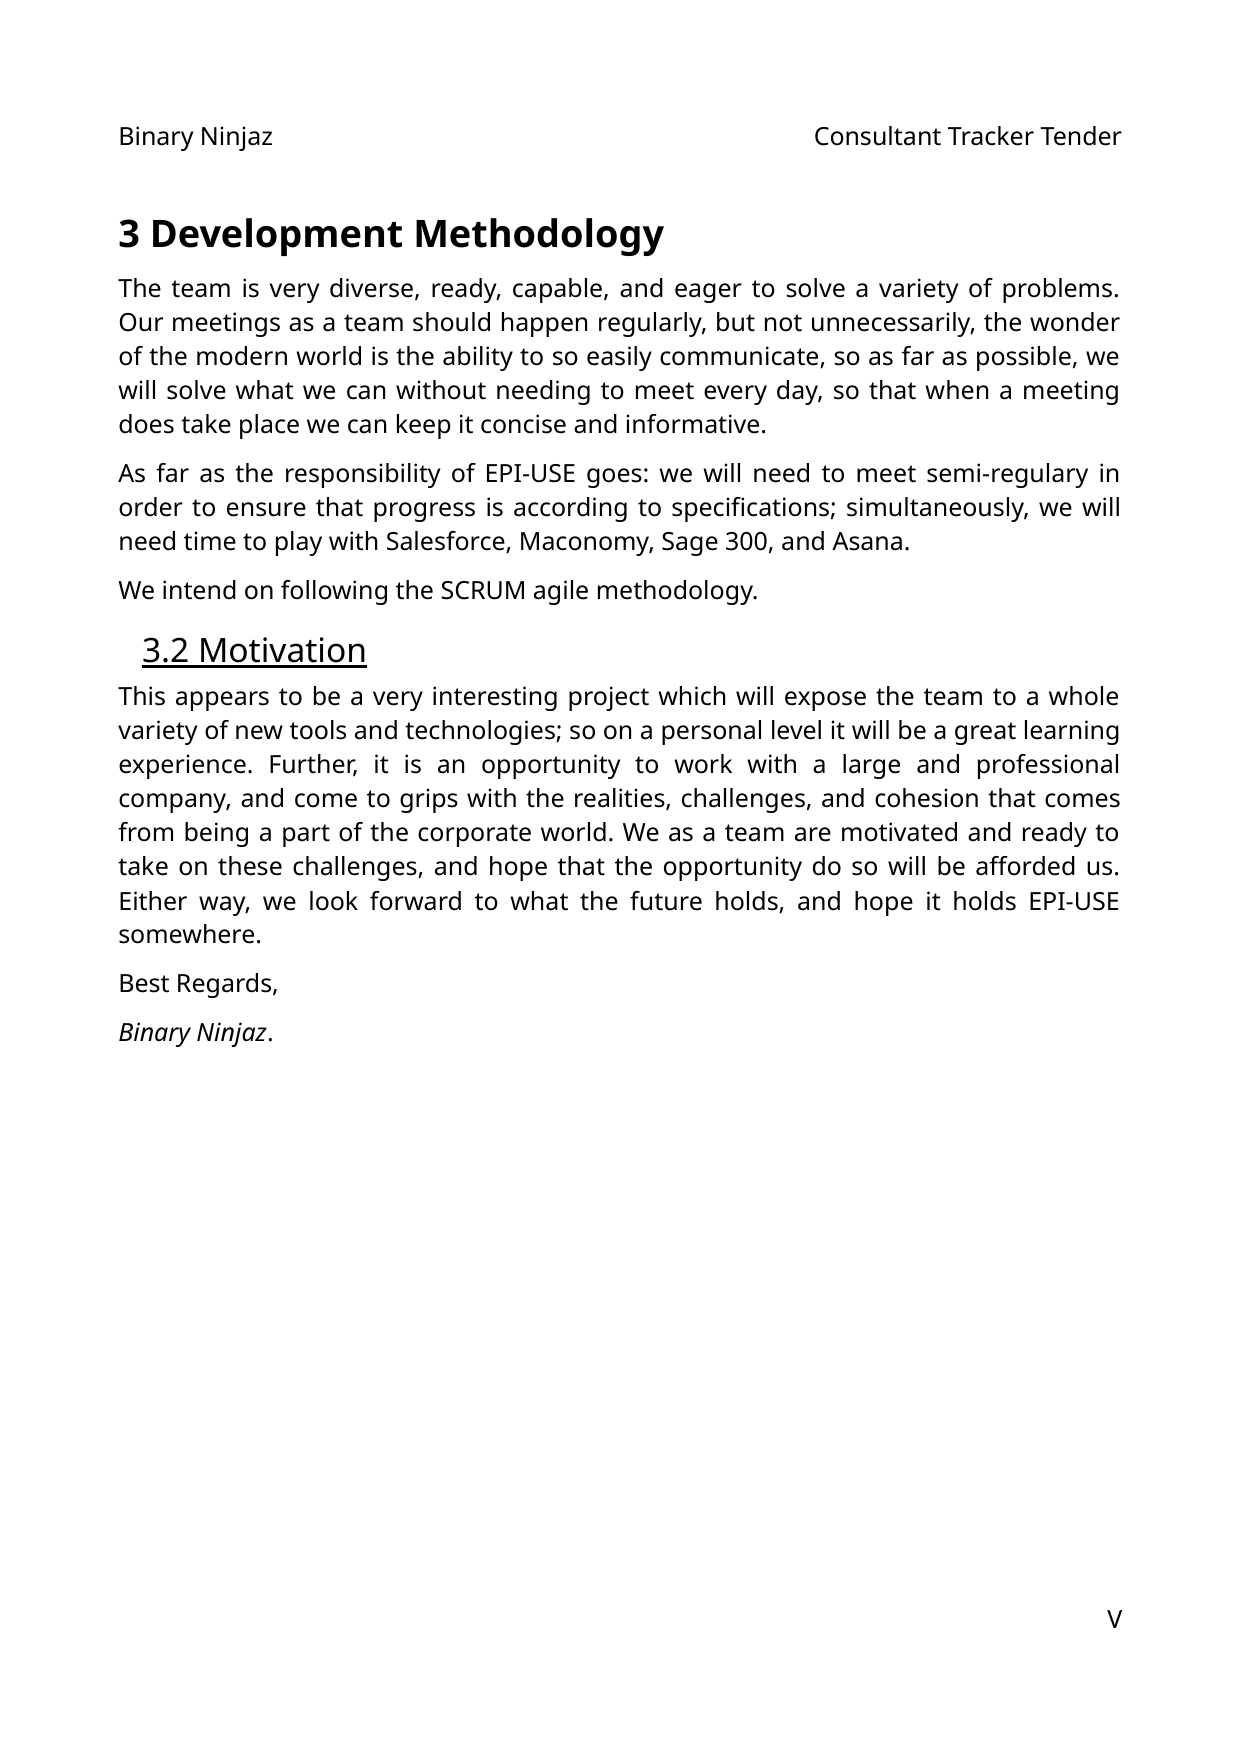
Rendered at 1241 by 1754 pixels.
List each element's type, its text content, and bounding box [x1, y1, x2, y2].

text As far as the responsibility of EPI-USE goes: we will need to meet semi-regulary in order to ensure that progress is according to specifications; simultaneously, we will need time to play with Salesforce, Maconomy, Sage 300, and Asana. [118, 456, 1122, 558]
text Binary Ninjaz. [118, 1014, 1122, 1048]
text This appears to be a very interesting project which will expose the team to a whole variety of new tools and technologies; so on a personal level it will be a great learning experience. Further, it is an opportunity to work with a large and professional company, and come to grips with the realities, challenges, and cohesion that comes from being a part of the corporate world. We as a team are motivated and ready to take on these challenges, and hope that the opportunity do so will be afforded us. Either way, we look forward to what the future holds, and hope it holds EPI-USE somewhere. [118, 679, 1122, 951]
subtitle 3 Development Methodology [118, 207, 1122, 258]
text We intend on following the SCRUM agile methodology. [118, 572, 1122, 607]
text Best Regards, [118, 966, 1122, 1000]
subtitle 3.2 Motivation [142, 627, 1122, 673]
text The team is very diverse, ready, capable, and eager to solve a variety of problems. Our meetings as a team should happen regularly, but not unnecessarily, the wonder of the modern world is the ability to so easily communicate, so as far as possible, we will solve what we can without needing to meet every day, so that when a meeting does take place we can keep it concise and informative. [118, 271, 1122, 441]
